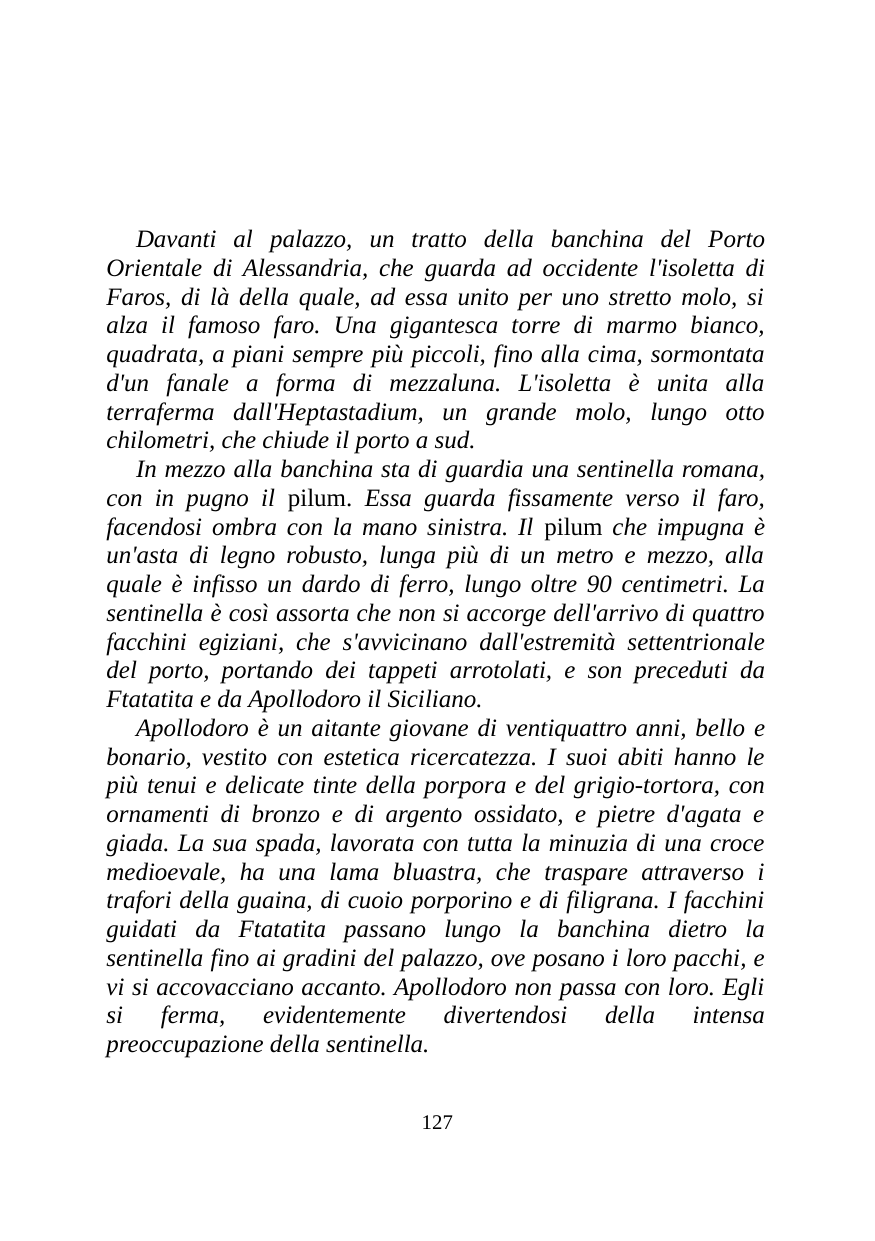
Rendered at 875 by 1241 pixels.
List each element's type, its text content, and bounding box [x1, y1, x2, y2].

text Davanti al palazzo, un tratto della banchina del Porto Orientale di Alessandria, che guarda ad occidente l'isoletta di Faros, di là della quale, ad essa unito per uno stretto molo, si alza il famoso faro. Una gigantesca torre di marmo bianco, quadrata, a piani sempre più piccoli, fino alla cima, sormontata d'un fanale a forma di mezzaluna. L'isoletta è unita alla terraferma dall'Heptastadium, un grande molo, lungo otto chilometri, che chiude il porto a sud. [106, 224, 768, 454]
text Apollodoro è un aitante giovane di ventiquattro anni, bello e bonario, vestito con estetica ricercatezza. I suoi abiti hanno le più tenui e delicate tinte della porpora e del grigio-tortora, con ornamenti di bronzo e di argento ossidato, e pietre d'agata e giada. La sua spada, lavorata con tutta la minuzia di una croce medioevale, ha una lama bluastra, che traspare attraverso i trafori della guaina, di cuoio porporino e di filigrana. I facchini guidati da Ftatatita passano lungo la banchina dietro la sentinella fino ai gradini del palazzo, ove posano i loro pacchi, e vi si accovacciano accanto. Apollodoro non passa con loro. Egli si ferma, evidentemente divertendosi della intensa preoccupazione della sentinella. [106, 713, 768, 1058]
text In mezzo alla banchina sta di guardia una sentinella romana, con in pugno il pilum. Essa guarda fissamente verso il faro, facendosi ombra con la mano sinistra. Il pilum che impugna è un'asta di legno robusto, lunga più di un metro e mezzo, alla quale è infisso un dardo di ferro, lungo oltre 90 centimetri. La sentinella è così assorta che non si accorge dell'arrivo di quattro facchini egiziani, che s'avvicinano dall'estremità settentrionale del porto, portando dei tappeti arrotolati, e son preceduti da Ftatatita e da Apollodoro il Siciliano. [106, 454, 768, 713]
